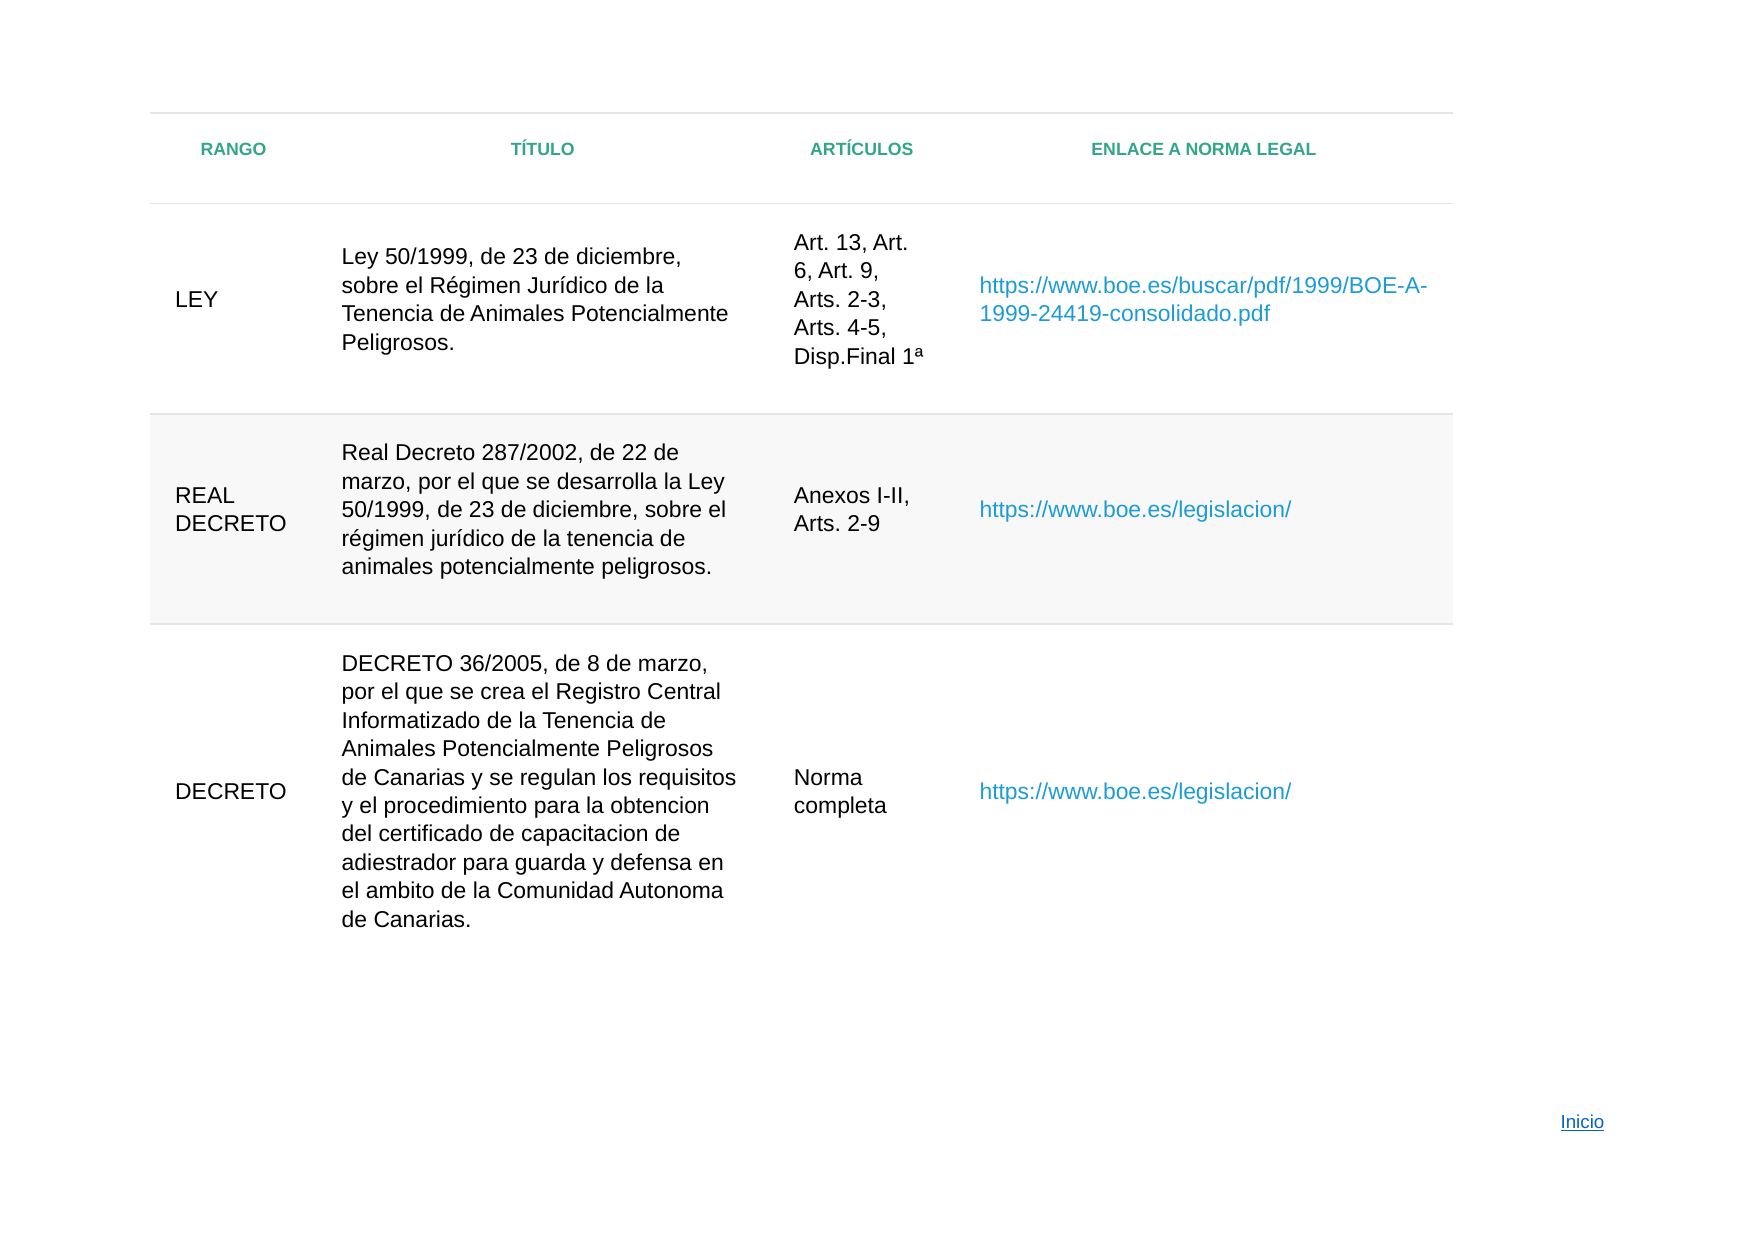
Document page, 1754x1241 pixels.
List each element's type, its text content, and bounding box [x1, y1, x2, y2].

table_header ARTÍCULOS [769, 114, 954, 202]
table_cell Ley 50/1999, de 23 de diciembre, sobre el Régimen Jurídico de la Tenencia de Animales Potencialmente Peligrosos. [316, 204, 769, 413]
table_cell https://www.boe.es/legislacion/ [954, 415, 1453, 623]
table_cell LEY [150, 204, 316, 413]
table_cell Anexos I-II, Arts. 2-9 [769, 415, 954, 623]
table_cell DECRETO [150, 625, 316, 976]
table_cell Real Decreto 287/2002, de 22 de marzo, por el que se desarrolla la Ley 50/1999, de 23 de diciembre, sobre el régimen jurídico de la tenencia de animales potencialmente peligrosos. [316, 415, 769, 623]
table_cell https://www.boe.es/legislacion/ [954, 625, 1453, 976]
table_header RANGO [150, 114, 316, 202]
table_cell Norma completa [769, 625, 954, 976]
table_header ENLACE A NORMA LEGAL [954, 114, 1453, 202]
table_cell DECRETO 36/2005, de 8 de marzo, por el que se crea el Registro Central Informatizado de la Tenencia de Animales Potencialmente Peligrosos de Canarias y se regulan los requisitos y el procedimiento para la obtencion del certificado de capacitacion de adiestrador para guarda y defensa en el ambito de la Comunidad Autonoma de Canarias. [316, 625, 769, 976]
table_cell https://www.boe.es/buscar/pdf/1999/BOE-A-1999-24419-consolidado.pdf [954, 204, 1453, 413]
table_cell Art. 13, Art. 6, Art. 9, Arts. 2-3, Arts. 4-5, Disp.Final 1ª [769, 204, 954, 413]
table_header TÍTULO [316, 114, 769, 202]
text Inicio [150, 1111, 1604, 1133]
table_cell REAL DECRETO [150, 415, 316, 623]
